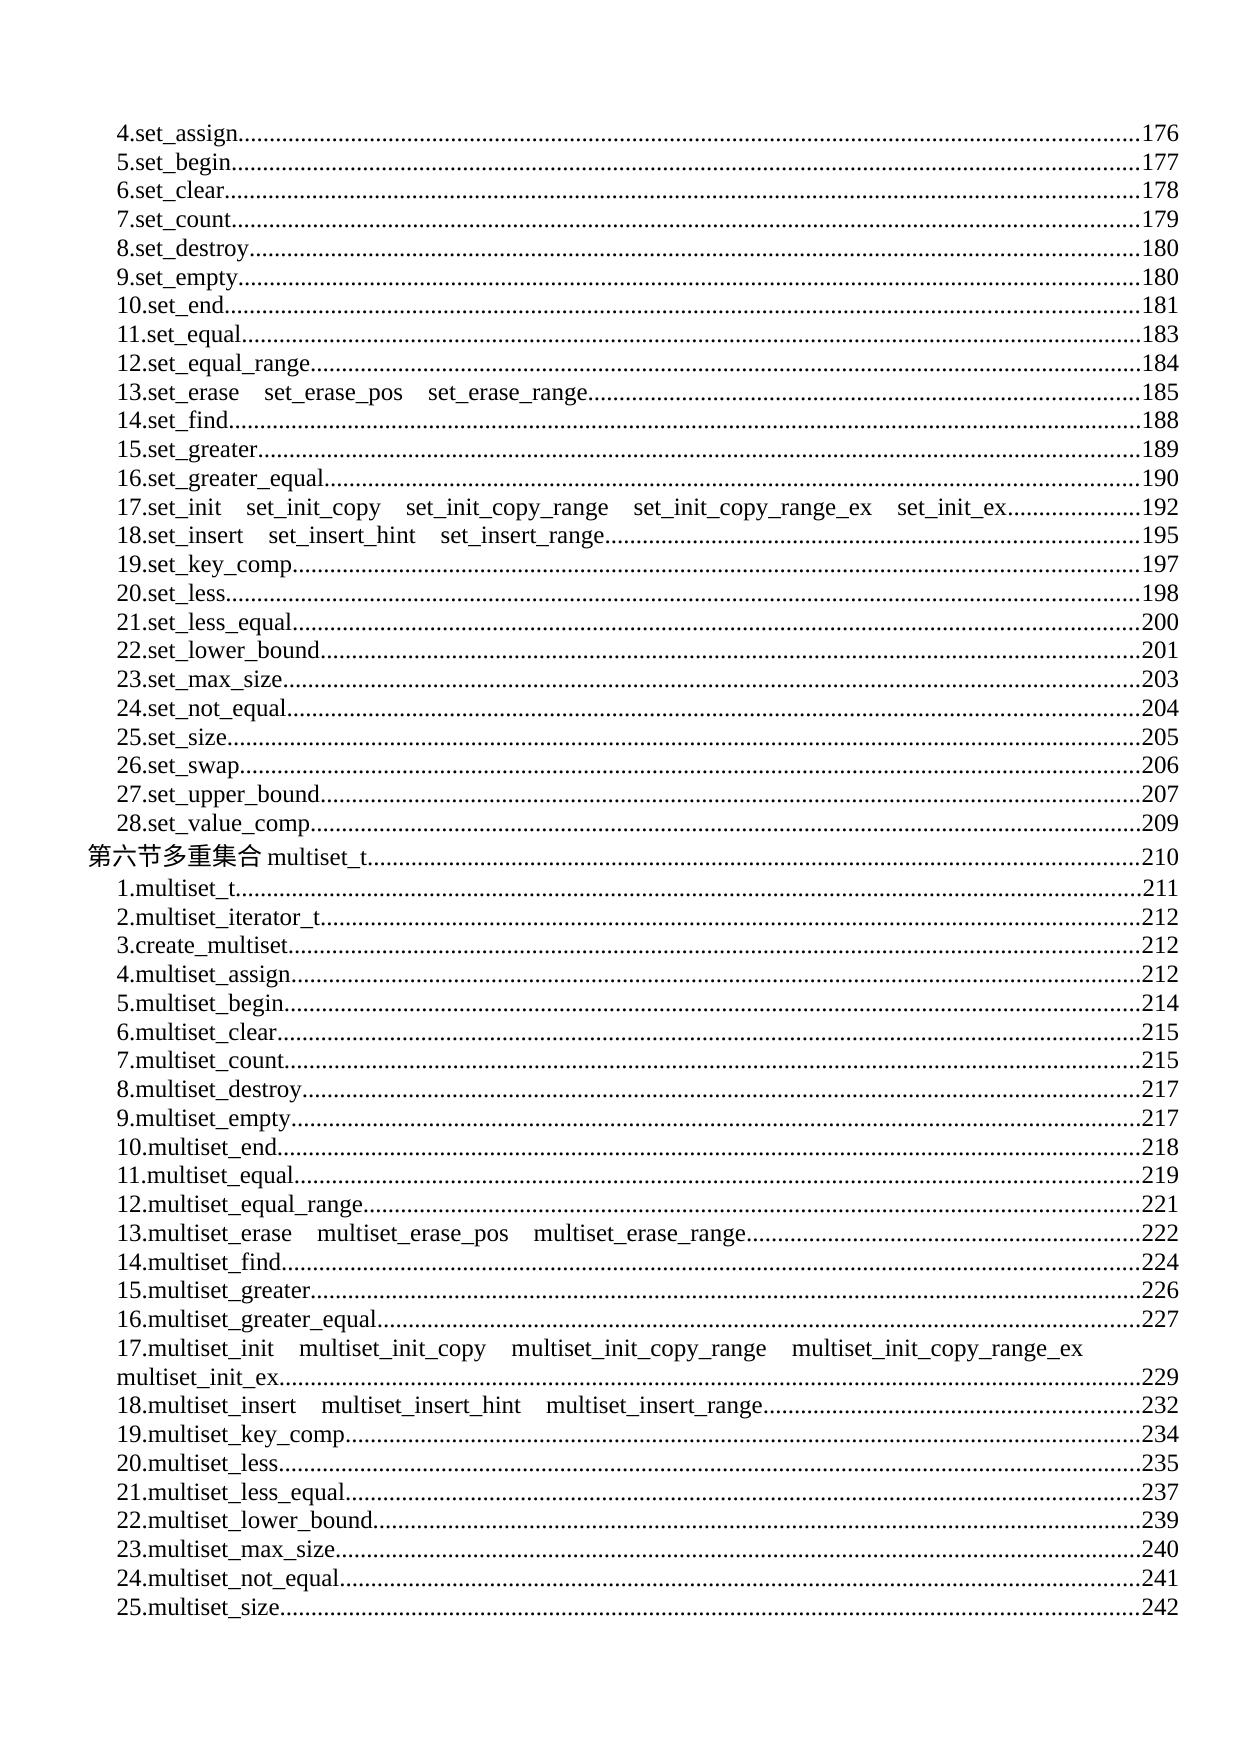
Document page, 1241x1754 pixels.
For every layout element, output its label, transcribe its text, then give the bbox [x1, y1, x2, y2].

text 24.multiset_not_equal 241 [116, 1563, 1179, 1592]
text 3.create_multiset 212 [116, 931, 1179, 959]
text 1.multiset_t 211 [116, 873, 1179, 902]
text 6.set_clear 178 [116, 176, 1179, 204]
text 14.multiset_find 224 [116, 1247, 1179, 1276]
text 16.multiset_greater_equal 227 [116, 1304, 1179, 1333]
text 25.multiset_size 242 [116, 1592, 1179, 1621]
text 8.set_destroy 180 [116, 233, 1179, 262]
text 28.set_value_comp 209 [116, 808, 1179, 837]
text 17.set_init set_init_copy set_init_copy_range set_init_copy_range_ex set_init_ex 192 [116, 492, 1179, 521]
text 9.multiset_empty 217 [116, 1103, 1179, 1132]
text 2.multiset_iterator_t 212 [116, 902, 1179, 931]
text 21.set_less_equal 200 [116, 607, 1179, 636]
text 4.multiset_assign 212 [116, 959, 1179, 988]
text 15.multiset_greater 226 [116, 1276, 1179, 1304]
text 11.multiset_equal 219 [116, 1161, 1179, 1189]
text 10.multiset_end 218 [116, 1132, 1179, 1161]
text 23.set_max_size 203 [116, 664, 1179, 693]
text 26.set_swap 206 [116, 751, 1179, 779]
text 24.set_not_equal 204 [116, 693, 1179, 722]
text 第六节多重集合multiset_t 210 [87, 837, 1179, 873]
text 11.set_equal 183 [116, 319, 1179, 348]
text 20.set_less 198 [116, 578, 1179, 607]
text 4.set_assign 176 [116, 118, 1179, 147]
text 19.set_key_comp 197 [116, 549, 1179, 578]
text 17.multiset_init multiset_init_copy multiset_init_copy_range multiset_init_copy_range_ex multiset_init_ex 229 [116, 1333, 1179, 1391]
text 13.set_erase set_erase_pos set_erase_range 185 [116, 377, 1179, 406]
text 21.multiset_less_equal 237 [116, 1477, 1179, 1506]
text 7.set_count 179 [116, 204, 1179, 233]
text 6.multiset_clear 215 [116, 1017, 1179, 1046]
text 8.multiset_destroy 217 [116, 1074, 1179, 1103]
text 18.set_insert set_insert_hint set_insert_range 195 [116, 521, 1179, 549]
text 12.set_equal_range 184 [116, 348, 1179, 377]
text 10.set_end 181 [116, 291, 1179, 319]
text 15.set_greater 189 [116, 434, 1179, 463]
text 9.set_empty 180 [116, 262, 1179, 291]
text 18.multiset_insert multiset_insert_hint multiset_insert_range 232 [116, 1391, 1179, 1419]
text 22.set_lower_bound 201 [116, 636, 1179, 664]
text 19.multiset_key_comp 234 [116, 1419, 1179, 1448]
text 16.set_greater_equal 190 [116, 463, 1179, 492]
text 14.set_find 188 [116, 406, 1179, 434]
text 22.multiset_lower_bound 239 [116, 1506, 1179, 1534]
text 13.multiset_erase multiset_erase_pos multiset_erase_range 222 [116, 1218, 1179, 1247]
text 25.set_size 205 [116, 722, 1179, 751]
text 7.multiset_count 215 [116, 1046, 1179, 1074]
text 20.multiset_less 235 [116, 1448, 1179, 1477]
text 23.multiset_max_size 240 [116, 1534, 1179, 1563]
text 5.set_begin 177 [116, 147, 1179, 176]
text 5.multiset_begin 214 [116, 988, 1179, 1017]
text 12.multiset_equal_range 221 [116, 1189, 1179, 1218]
text 27.set_upper_bound 207 [116, 779, 1179, 808]
